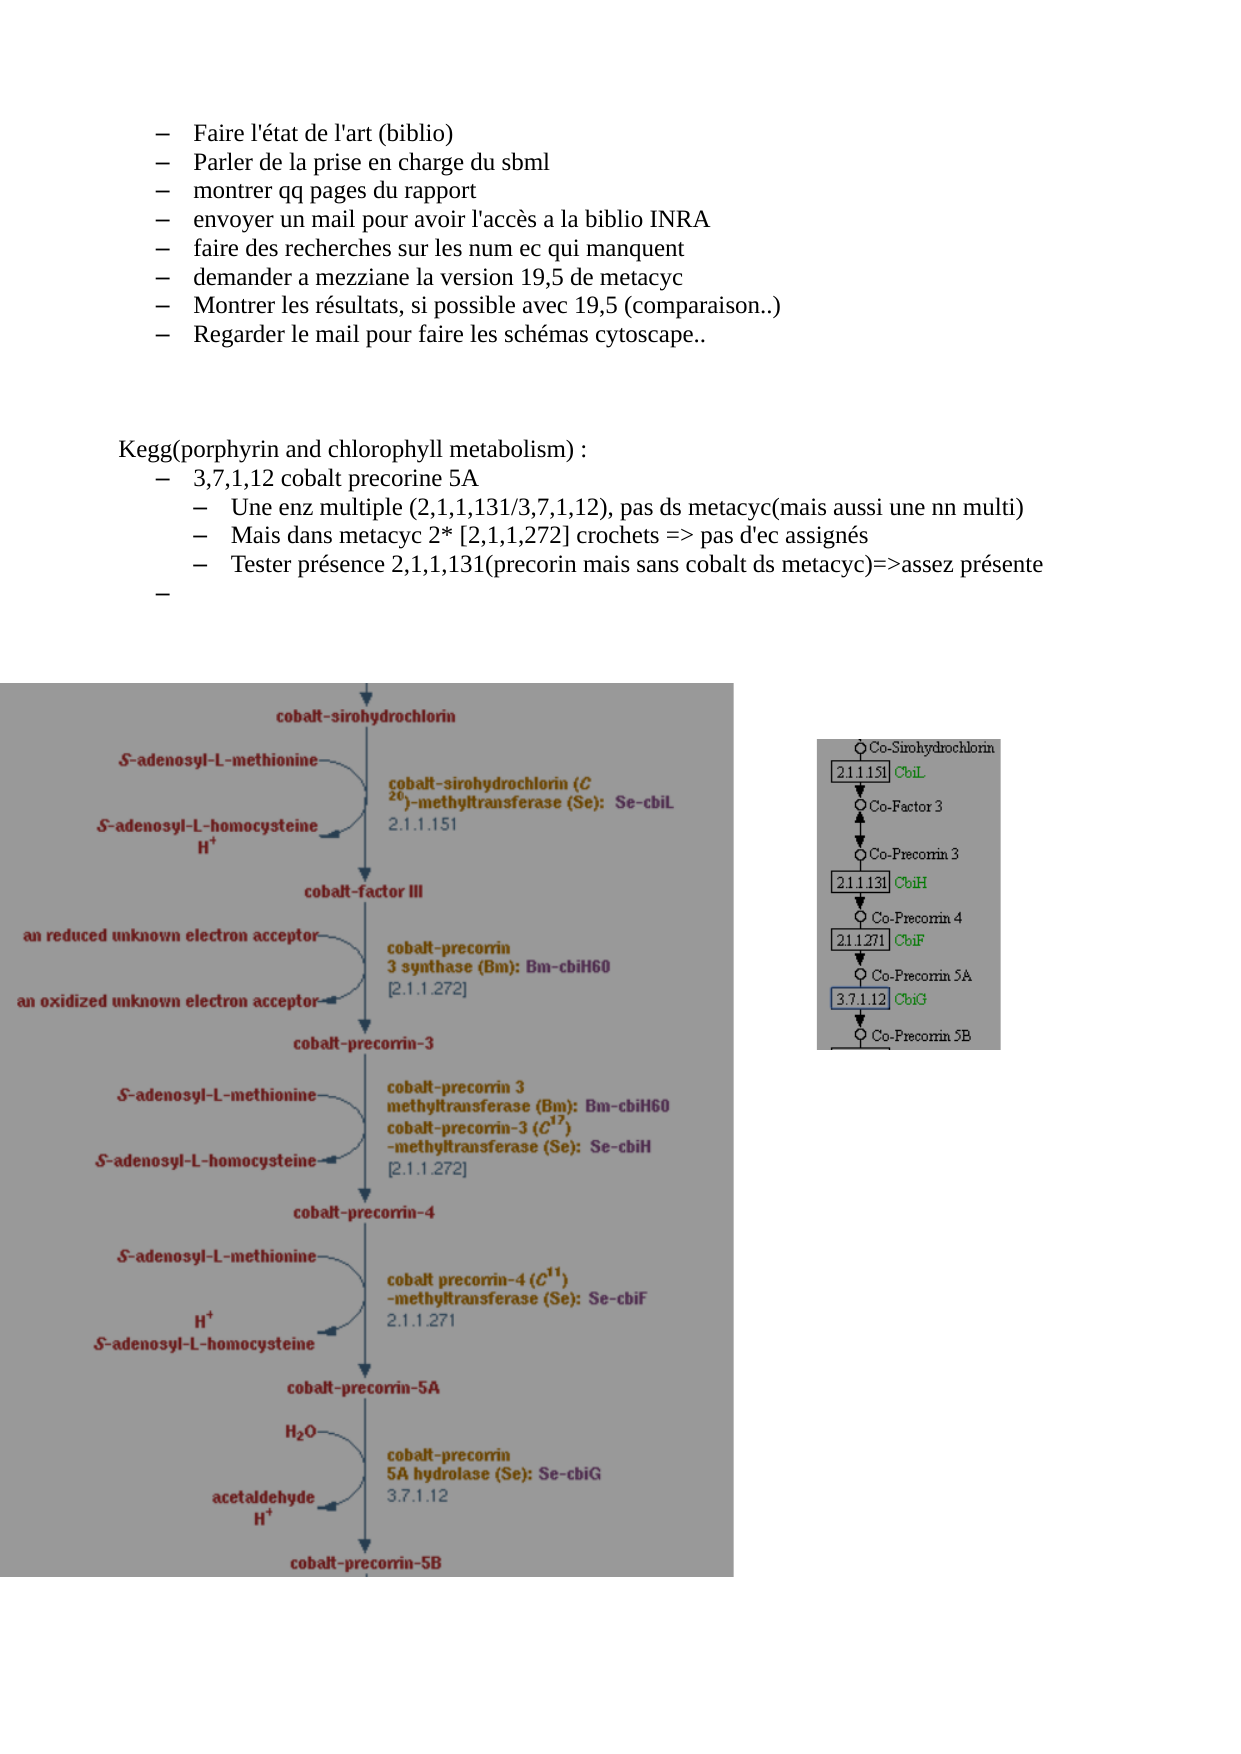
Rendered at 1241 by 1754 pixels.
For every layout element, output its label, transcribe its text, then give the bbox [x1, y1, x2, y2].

list Mais dans metacyc 2* [2,1,1,272] crochets => pas d'ec assignés [193, 521, 1122, 549]
list demander a mezziane la version 19,5 de metacyc [156, 262, 1122, 291]
list Parler de la prise en charge du sbml [156, 147, 1122, 176]
text Kegg(porphyrin and chlorophyll metabolism) : [118, 434, 1122, 463]
list Une enz multiple (2,1,1,131/3,7,1,12), pas ds metacyc(mais aussi une nn multi) [193, 492, 1122, 521]
list 3,7,1,12 cobalt precorine 5A [156, 463, 1122, 492]
list Regarder le mail pour faire les schémas cytoscape.. [156, 319, 1122, 348]
list montrer qq pages du rapport [156, 176, 1122, 204]
list Montrer les résultats, si possible avec 19,5 (comparaison..) [156, 291, 1122, 319]
list envoyer un mail pour avoir l'accès a la biblio INRA [156, 204, 1122, 233]
list Tester présence 2,1,1,131(precorin mais sans cobalt ds metacyc)=>assez présente [193, 549, 1122, 578]
list faire des recherches sur les num ec qui manquent [156, 233, 1122, 262]
list Faire l'état de l'art (biblio) [156, 118, 1122, 147]
picture [816, 739, 1001, 1050]
picture [0, 683, 734, 1577]
